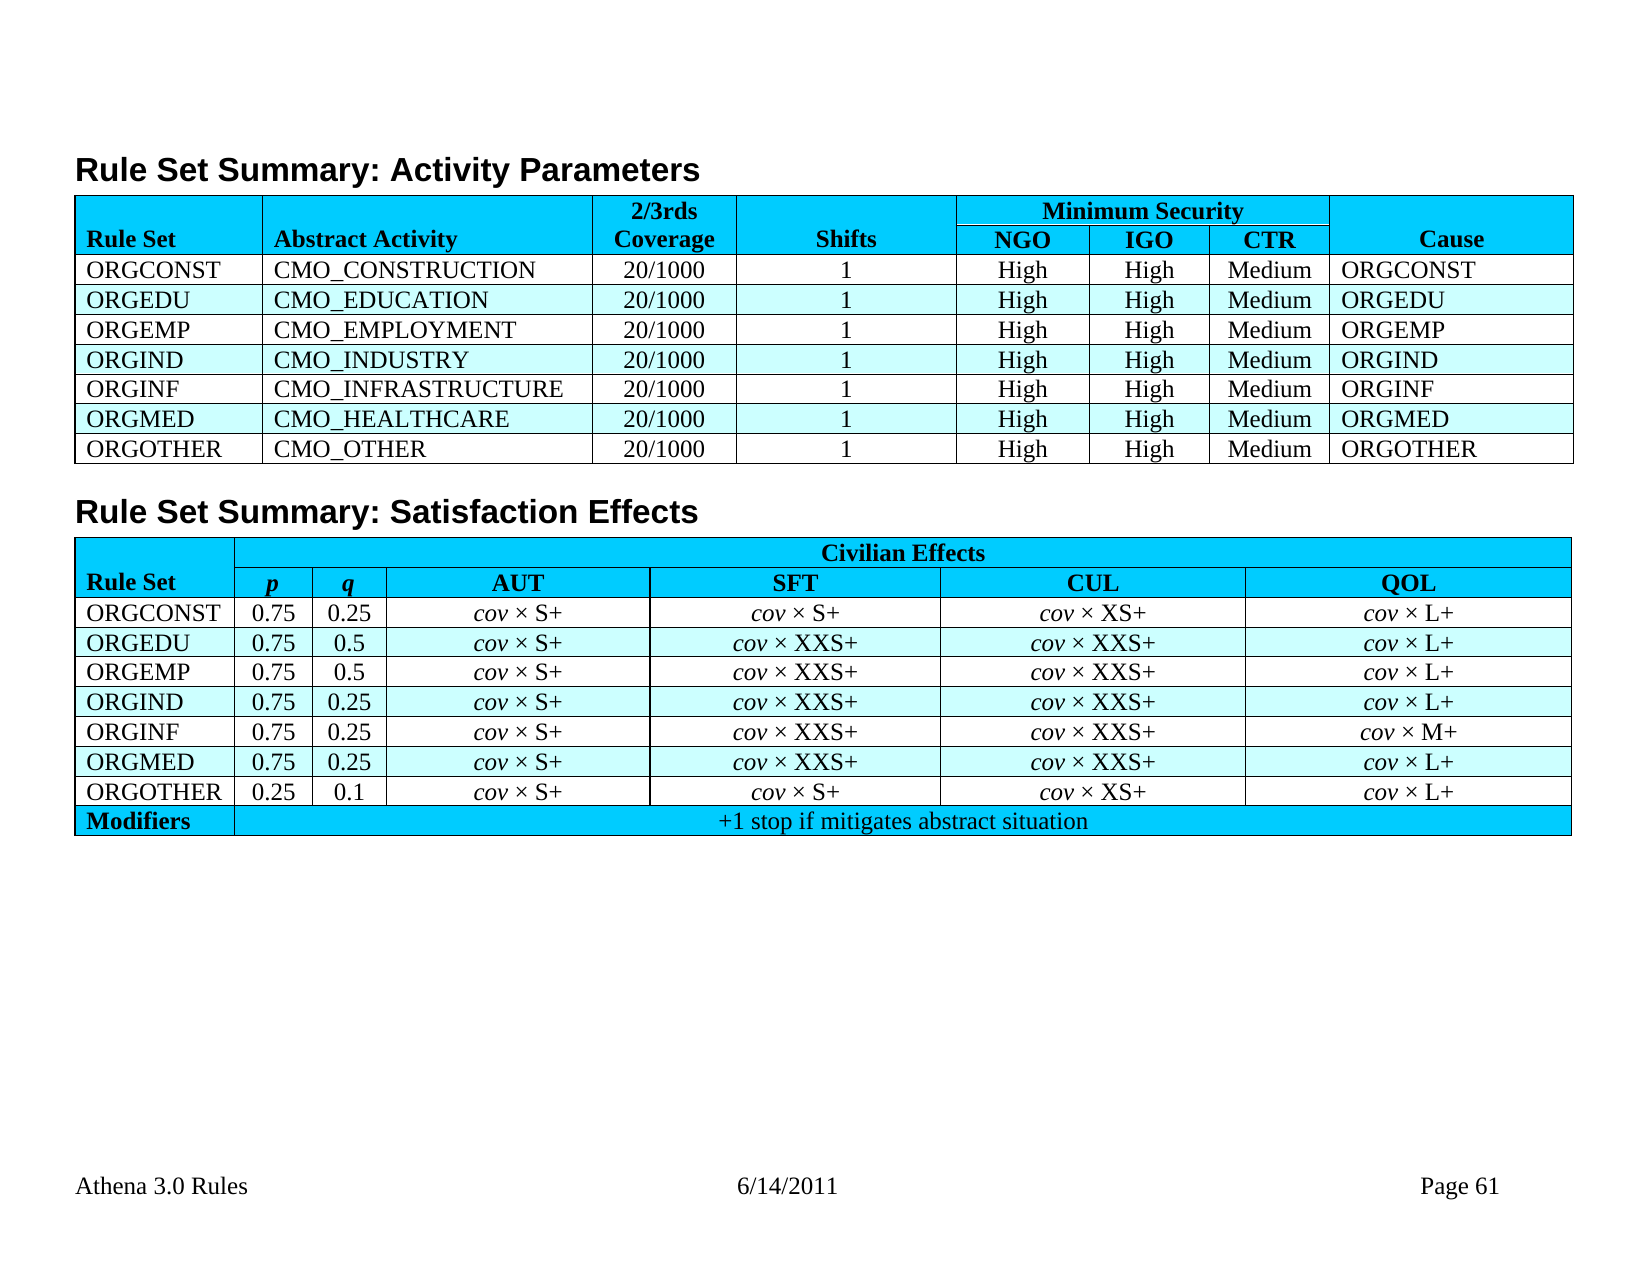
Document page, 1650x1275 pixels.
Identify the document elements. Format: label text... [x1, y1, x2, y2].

table_cell 1 [737, 315, 956, 344]
table_cell ORGEDU [76, 285, 262, 314]
table_cell Medium [1210, 345, 1329, 373]
table_cell ORGIND [76, 687, 234, 716]
table_cell Medium [1210, 285, 1329, 314]
table_cell 1 [737, 255, 956, 284]
table_cell High [1090, 255, 1209, 284]
table_cell cov × XXS+ [941, 747, 1245, 776]
table_cell High [1090, 434, 1209, 463]
table_cell 20/1000 [593, 315, 736, 344]
table_cell cov × L+ [1246, 628, 1571, 656]
table_cell ORGCONST [76, 255, 262, 284]
table_cell cov × M+ [1246, 717, 1571, 746]
table_cell High [957, 255, 1089, 284]
table_header Minimum Security [957, 196, 1329, 224]
table_cell ORGINF [1330, 375, 1573, 403]
table_cell ORGOTHER [76, 434, 262, 463]
table_cell 0.25 [313, 687, 386, 716]
table_cell CMO_EDUCATION [263, 285, 592, 314]
text Rule Set Summary: Activity Parameters [75, 150, 1575, 188]
table_cell cov × S+ [387, 687, 649, 716]
table_cell High [1090, 404, 1209, 433]
table_cell CMO_CONSTRUCTION [263, 255, 592, 284]
table_header Rule Set [76, 196, 262, 254]
table_cell High [1090, 285, 1209, 314]
table_cell cov × S+ [387, 598, 649, 627]
table_cell CMO_HEALTHCARE [263, 404, 592, 433]
table_cell 20/1000 [593, 285, 736, 314]
table_cell cov × S+ [387, 747, 649, 776]
table_cell ORGINF [76, 717, 234, 746]
table_header 2/3rds Coverage [593, 196, 736, 254]
table_cell CMO_OTHER [263, 434, 592, 463]
table_cell cov × XXS+ [941, 628, 1245, 656]
table_cell High [957, 345, 1089, 373]
text Rule Set Summary: Satisfaction Effects [75, 493, 1575, 531]
table_cell 0.75 [235, 747, 312, 776]
table_cell 20/1000 [593, 404, 736, 433]
table_cell 20/1000 [593, 255, 736, 284]
table_header Civilian Effects [235, 538, 1571, 567]
table_cell ORGMED [76, 747, 234, 776]
table_cell cov × S+ [387, 628, 649, 656]
table_cell cov × XXS+ [651, 687, 940, 716]
table_cell 0.5 [313, 657, 386, 686]
table_cell Medium [1210, 404, 1329, 433]
table_cell p [235, 568, 312, 597]
table_cell Medium [1210, 255, 1329, 284]
table_cell Medium [1210, 315, 1329, 344]
table_cell ORGMED [1330, 404, 1573, 433]
table_cell 1 [737, 285, 956, 314]
table_cell 0.25 [313, 598, 386, 627]
table_cell cov × XXS+ [651, 628, 940, 656]
table_cell ORGEMP [1330, 315, 1573, 344]
table_cell AUT [387, 568, 649, 597]
table_cell 0.5 [313, 628, 386, 656]
table_cell High [957, 285, 1089, 314]
table_cell 0.75 [235, 687, 312, 716]
table_cell cov × XS+ [941, 777, 1245, 805]
table_cell ORGIND [1330, 345, 1573, 373]
table_cell q [313, 568, 386, 597]
table_cell cov × S+ [387, 657, 649, 686]
table_cell 20/1000 [593, 375, 736, 403]
table_cell CMO_INFRASTRUCTURE [263, 375, 592, 403]
table_cell 20/1000 [593, 345, 736, 373]
table_cell 0.25 [313, 717, 386, 746]
table_cell Medium [1210, 434, 1329, 463]
table_cell ORGEDU [76, 628, 234, 656]
table_cell ORGINF [76, 375, 262, 403]
table_cell 0.75 [235, 628, 312, 656]
table_cell ORGCONST [76, 598, 234, 627]
table_cell 0.25 [313, 747, 386, 776]
table_cell cov × XXS+ [941, 717, 1245, 746]
table_cell High [957, 375, 1089, 403]
table_cell High [1090, 345, 1209, 373]
table_cell ORGMED [76, 404, 262, 433]
table_cell 1 [737, 375, 956, 403]
table_cell cov × XXS+ [651, 717, 940, 746]
table_cell cov × L+ [1246, 747, 1571, 776]
table_cell cov × S+ [651, 777, 940, 805]
table_header Abstract Activity [263, 196, 592, 254]
table_cell cov × XXS+ [941, 687, 1245, 716]
table_cell CMO_INDUSTRY [263, 345, 592, 373]
table_cell cov × XXS+ [651, 657, 940, 686]
table_cell cov × S+ [387, 777, 649, 805]
table_cell ORGEMP [76, 315, 262, 344]
table_header Cause [1330, 196, 1573, 254]
table_cell High [1090, 315, 1209, 344]
table_cell Medium [1210, 375, 1329, 403]
table_cell ORGIND [76, 345, 262, 373]
table_cell CUL [941, 568, 1245, 597]
table_cell 1 [737, 404, 956, 433]
table_cell 20/1000 [593, 434, 736, 463]
table_cell cov × L+ [1246, 777, 1571, 805]
table_cell cov × L+ [1246, 687, 1571, 716]
table_cell High [957, 404, 1089, 433]
table_cell 0.25 [235, 777, 312, 805]
table_header Shifts [737, 196, 956, 254]
table_cell ORGCONST [1330, 255, 1573, 284]
table_cell 1 [737, 434, 956, 463]
table_cell NGO [957, 226, 1089, 254]
table_cell cov × XXS+ [941, 657, 1245, 686]
table_cell cov × L+ [1246, 657, 1571, 686]
table_cell High [1090, 375, 1209, 403]
table_cell 0.75 [235, 717, 312, 746]
table_cell 0.1 [313, 777, 386, 805]
table_header Rule Set [76, 538, 234, 597]
table_cell cov × XXS+ [651, 747, 940, 776]
table_cell 0.75 [235, 598, 312, 627]
table_cell cov × L+ [1246, 598, 1571, 627]
table_cell SFT [651, 568, 940, 597]
table_cell High [957, 434, 1089, 463]
table_cell cov × XS+ [941, 598, 1245, 627]
table_cell CTR [1210, 226, 1329, 254]
table_cell IGO [1090, 226, 1209, 254]
table_cell +1 stop if mitigates abstract situation [235, 806, 1571, 835]
table_cell ORGEMP [76, 657, 234, 686]
table_cell 1 [737, 345, 956, 373]
table_cell 0.75 [235, 657, 312, 686]
table_cell cov × S+ [387, 717, 649, 746]
table_cell cov × S+ [651, 598, 940, 627]
table_cell ORGOTHER [1330, 434, 1573, 463]
table_cell ORGEDU [1330, 285, 1573, 314]
table_cell Modifiers [76, 806, 234, 835]
table_cell ORGOTHER [76, 777, 234, 805]
table_cell CMO_EMPLOYMENT [263, 315, 592, 344]
table_cell High [957, 315, 1089, 344]
table_cell QOL [1246, 568, 1571, 597]
